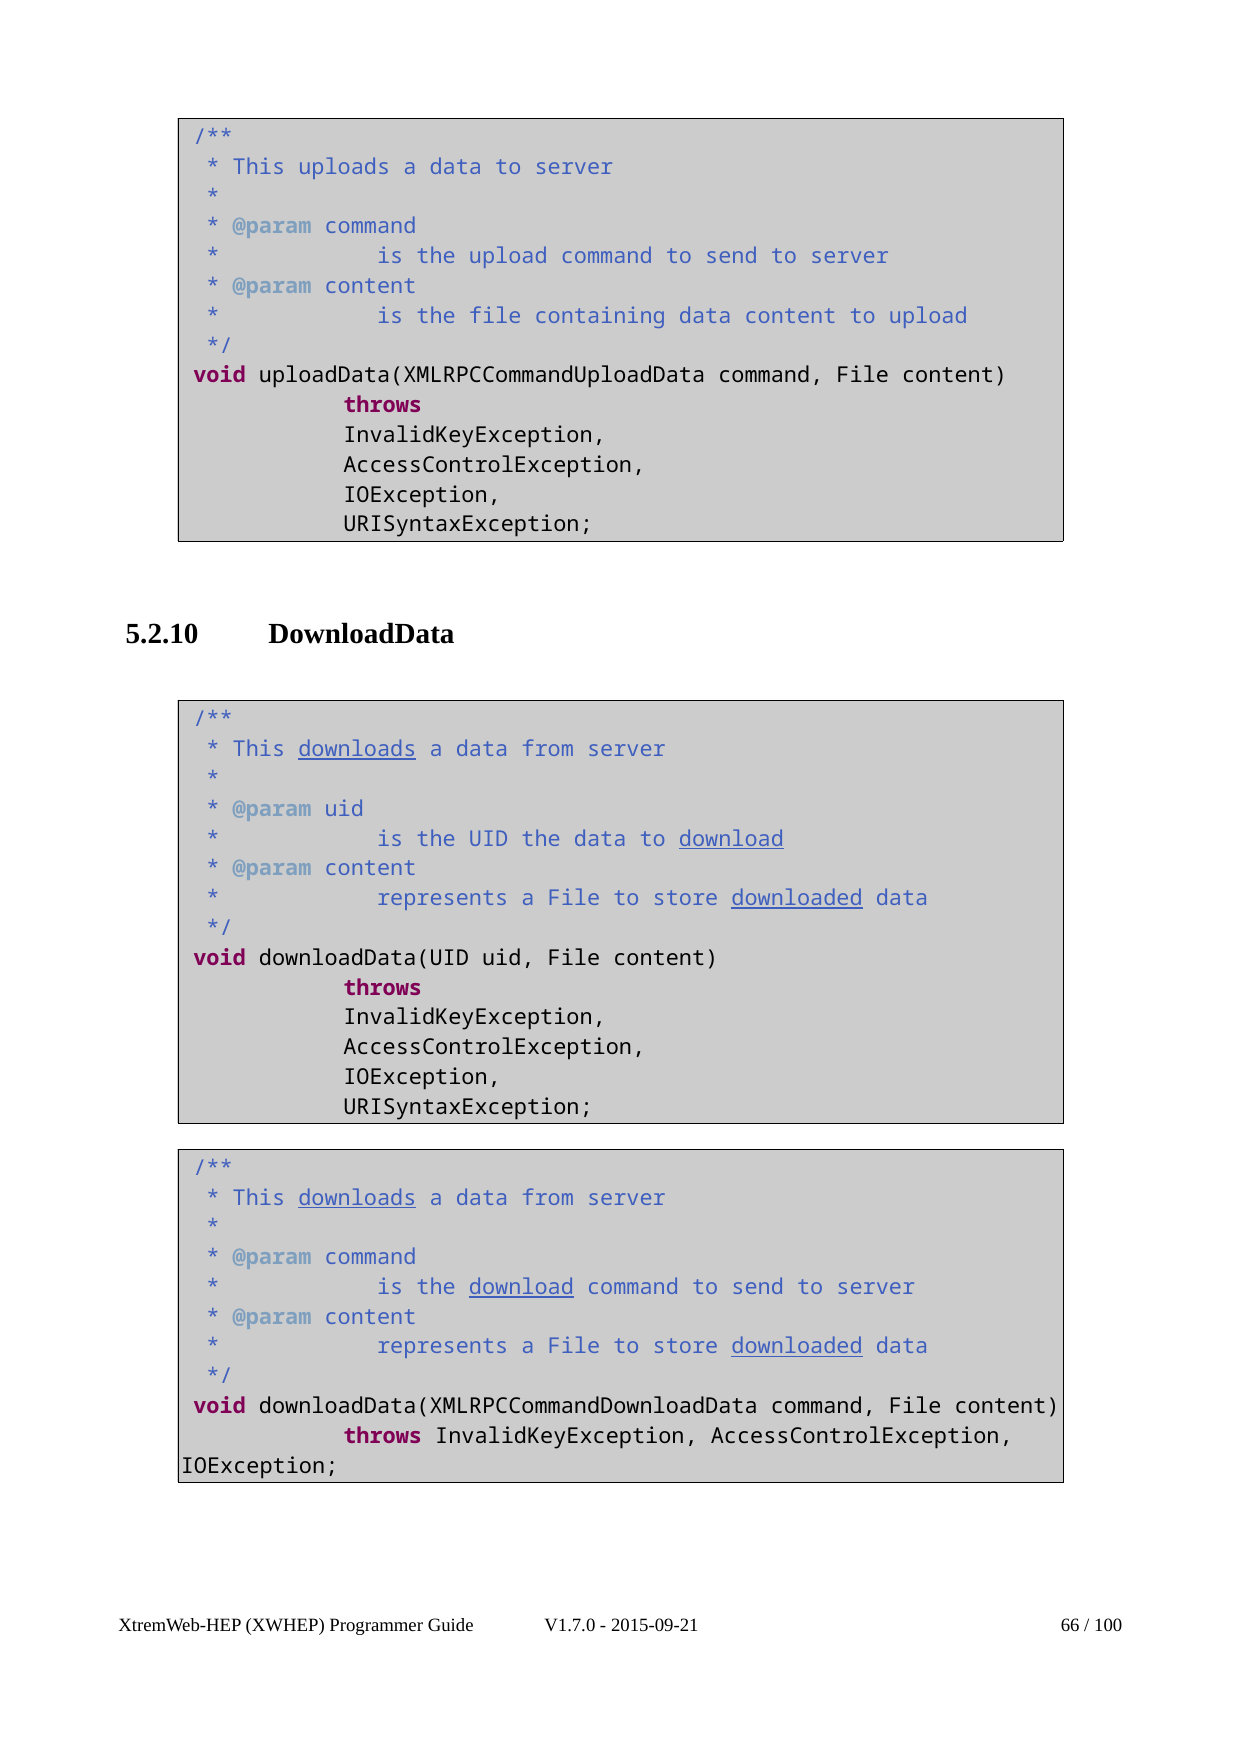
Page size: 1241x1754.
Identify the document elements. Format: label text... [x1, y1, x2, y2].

text * represents a File to store downloaded data [179, 879, 1063, 909]
text throws [179, 968, 1063, 998]
text * is the download command to send to server [179, 1268, 1063, 1298]
text void downloadData(UID uid, File content) [179, 939, 1063, 968]
text throws InvalidKeyException, AccessControlException, IOException; [179, 1417, 1063, 1482]
text * This downloads a data from server [179, 730, 1063, 760]
text void uploadData(XMLRPCCommandUploadData command, File content) [179, 356, 1063, 386]
text * @param uid [179, 790, 1063, 819]
text * @param content [179, 849, 1063, 879]
text */ [179, 909, 1063, 939]
text */ [179, 327, 1063, 356]
text InvalidKeyException, [179, 416, 1063, 446]
text * This downloads a data from server [179, 1178, 1063, 1208]
text * represents a File to store downloaded data [179, 1327, 1063, 1357]
text IOException, [179, 1058, 1063, 1088]
text * is the upload command to send to server [179, 237, 1063, 267]
text URISyntaxException; [179, 505, 1063, 541]
text * [179, 178, 1063, 207]
text InvalidKeyException, [179, 998, 1063, 1028]
text void downloadData(XMLRPCCommandDownloadData command, File content) [179, 1387, 1063, 1417]
text * This uploads a data to server [179, 148, 1063, 178]
text * @param content [179, 1298, 1063, 1327]
text URISyntaxException; [179, 1088, 1063, 1123]
text * [179, 760, 1063, 790]
text /** [179, 701, 1063, 730]
subtitle DownloadData [118, 617, 1122, 650]
text /** [179, 119, 1063, 148]
text /** [179, 1150, 1063, 1178]
text IOException, [179, 476, 1063, 505]
text * @param content [179, 267, 1063, 297]
text */ [179, 1357, 1063, 1387]
text * [179, 1208, 1063, 1238]
text throws [179, 386, 1063, 416]
text * @param command [179, 207, 1063, 237]
text * is the file containing data content to upload [179, 297, 1063, 327]
text * @param command [179, 1238, 1063, 1268]
text * is the UID the data to download [179, 819, 1063, 849]
text AccessControlException, [179, 1028, 1063, 1058]
text AccessControlException, [179, 446, 1063, 476]
